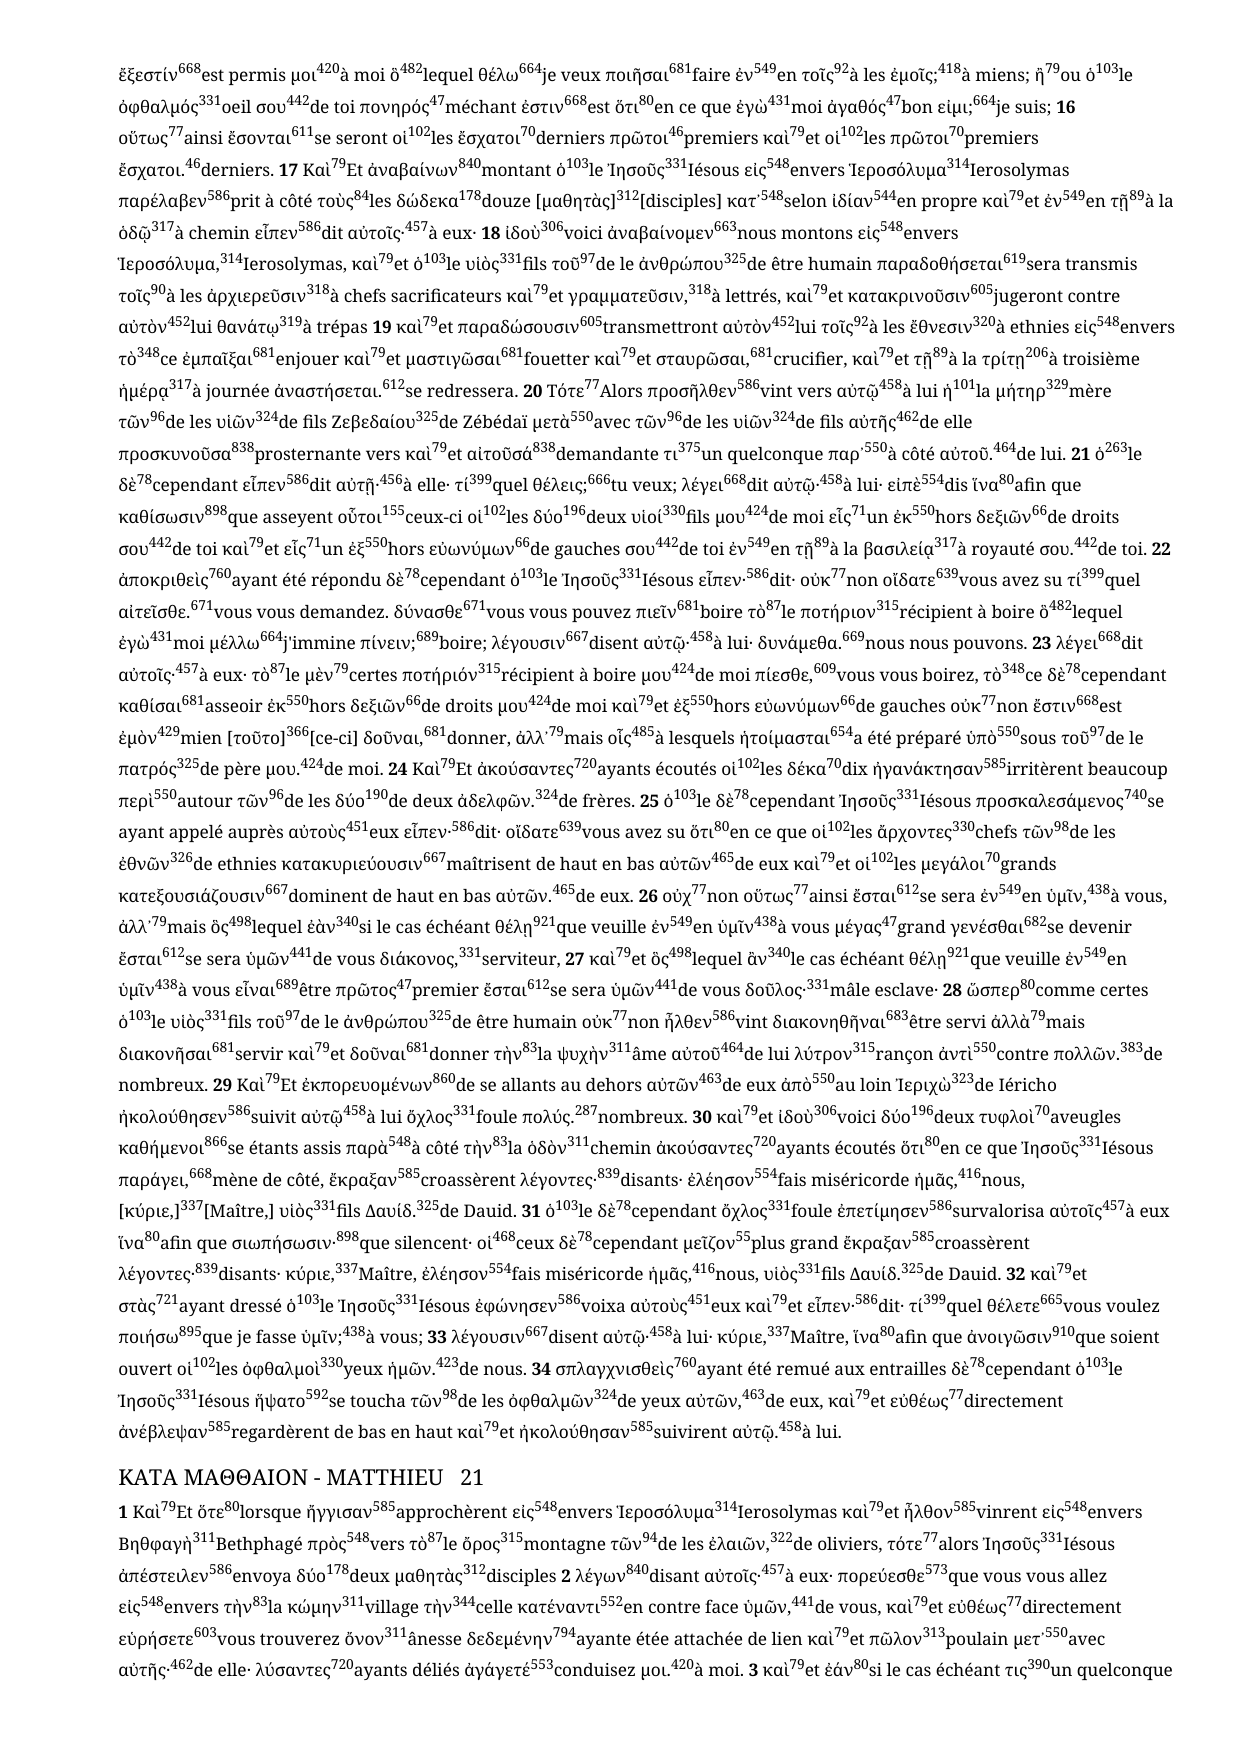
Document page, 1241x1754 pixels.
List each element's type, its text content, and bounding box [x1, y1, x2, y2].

text ΚΑΤΑ ΜΑΘΘΑΙΟΝ - MATTHIEU 21 [118, 1462, 1181, 1492]
text 1 Ὁμοία45Semblable γάρ79car ἐστιν668est ἡ101la βασιλεία329royauté τῶν96de les οὐρανῶν324de cieux ἀνθρώπῳ319à être humain οἰκοδεσπότῃ,319à despote de maison, ὅστις498lequel un quelconque ἐξῆλθεν586sortit ἅμα77simultanément πρωῒ77matinalement μισθώσασθαι682se salarier ἐργάτας312travailleurs εἰς548envers τὸν85le ἀμπελῶνα313vignoble αὐτοῦ.464de lui. 2 συμφωνήσας721ayant voixé ensemble δὲ78cependant μετὰ550avec τῶν96de les ἐργατῶν324de travailleurs ἐκ550hors δηναρίου327de denier τὴν83la ἡμέραν311journée ἀπέστειλεν586envoya αὐτοὺς451eux εἰς548envers τὸν85le ἀμπελῶνα313vignoble αὐτοῦ.464de lui. 3 καὶ79et ἐξελθὼν721ayant sorti περὶ548autour τρίτην201troisième ὥραν311heure εἶδεν586vit ἄλλους372autres ἑστῶτας769ayants dressés ἐν549en τῇ89à la ἀγορᾷ317à agora ἀργοὺς52sans travaux 4 καὶ79et ἐκείνοις351à ceux-là εἶπεν·586dit· ὑπάγετε569dirigez en arrière καὶ77aussi ὑμεῖς447vous εἰς548envers τὸν85le ἀμπελῶνα,313vignoble, καὶ79et ὃ500lequel ἐὰν340si le cas échéant ᾖ921que soit δίκαιον49juste δώσω602je donnerai ὑμῖν.438à vous. 5 οἱ468ceux δὲ78cependant ἀπῆλθον.585éloignèrent. πάλιν77de nouveau [δὲ]78[cependant] ἐξελθὼν721ayant sorti περὶ548autour ἕκτην201sixième καὶ79et ἐνάτην201neuvième ὥραν311heure ἐποίησεν586fit ὡσαύτως.77de même. 6 περὶ548autour δὲ78cependant τὴν83la ἑνδεκάτην51onzième ἐξελθὼν721ayant sorti εὗρεν586trouva ἄλλους372autres ἑστῶτας769ayants dressés καὶ79et λέγει668dit αὐτοῖς·457à eux· τί399quel ὧδε77ici ἑστήκατε639vous avez dressé ὅλην267toute entière τὴν83la ἡμέραν311journée ἀργοί;70sans travaux; 7 λέγουσιν667disent αὐτῷ·458à lui· ὅτι80en ce que οὐδεὶς390aucun ἡμᾶς416nous ἐμισθώσατο.592se salaria. λέγει668dit αὐτοῖς·457à eux· ὑπάγετε569dirigez en arrière καὶ77aussi ὑμεῖς447vous εἰς548envers τὸν85le ἀμπελῶνα.313vignoble. 8 Ὀψίας63de Tardive δὲ78cependant γενομένης732de se ayante devenue λέγει668dit ὁ103le κύριος331Maître τοῦ97de le ἀμπελῶνος325de vignoble τῷ91à le ἐπιτρόπῳ319à administrateur αὐτοῦ·464de lui· κάλεσον554appelle τοὺς84les ἐργάτας312travailleurs καὶ79et ἀπόδος554redonne αὐτοῖς457à eux τὸν85le μισθὸν313salaire ἀρξάμενος740se ayant originé ἀπὸ550au loin τῶν96de les ἐσχάτων64de derniers ἕως552jusqu'à ce que τῶν96de les πρώτων.64de premiers. 9 καὶ79et ἐλθόντες720ayants venus οἱ363ceux περὶ548autour τὴν83la ἑνδεκάτην201onzième ὥραν311heure ἔλαβον585prirent ἀνὰ77de bas en haut δηνάριον.315denier. 10 καὶ79et ἐλθόντες720ayants venus οἱ102les πρῶτοι70premiers ἐνόμισαν585firent loi ὅτι80en ce que πλεῖον55plus nombreusement λήμψονται·611se prendront· καὶ79et ἔλαβον585prirent [τὸ]366[ce] ἀνὰ77de bas en haut δηνάριον315denier καὶ77aussi αὐτοί.468eux. 11 λαβόντες720ayants pris δὲ78cependant ἐγόγγυζον624murmuraient κατὰ550contre τοῦ97de le οἰκοδεσπότου325de despote de maison 12 λέγοντες·839disants· οὗτοι155ceux-ci οἱ102les ἔσχατοι70derniers μίαν177une ὥραν311heure ἐποίησαν,585firent, καὶ79et ἴσους52égaux ἡμῖν419à nous αὐτοὺς451eux ἐποίησας584tu fis τοῖς351à ceux βαστάσασιν712à ayants mis en charge τὸ87le βάρος315poids τῆς95de la ἡμέρας323de journée καὶ79et τὸν85le καύσωνα.313canicule. 13 ὁ469celui δὲ78cependant ἀποκριθεὶς760ayant été répondu ἑνὶ59à un αὐτῶν463de eux εἶπεν·586dit· ἑταῖρε,337compagnon, οὐκ77non ἀδικῶ664je fais injustice σε·437toi· οὐχὶ340non pas δηναρίου327de denier συνεφώνησάς584tu voixas ensemble μοι;420à moi; 14 ἆρον554lève τὸ87le σὸν435tien καὶ79et ὕπαγε.570dirige en arrière. θέλω664je veux δὲ78cependant τούτῳ144à celui-ci τῷ91à le ἐσχάτῳ59à dernier δοῦναι681donner ὡς80comme καὶ77aussi σοί·439à toi· 15 [ἢ]79[ou] οὐκ340non ἔξεστίν668est permis μοι420à moi ὃ482lequel θέλω664je veux ποιῆσαι681faire ἐν549en τοῖς92à les ἐμοῖς;418à miens; ἢ79ou ὁ103le ὀφθαλμός331oeil σου442de toi πονηρός47méchant ἐστιν668est ὅτι80en ce que ἐγὼ431moi ἀγαθός47bon εἰμι;664je suis; 16 οὕτως77ainsi ἔσονται611se seront οἱ102les ἔσχατοι70derniers πρῶτοι46premiers καὶ79et οἱ102les πρῶτοι70premiers ἔσχατοι.46derniers. 17 Καὶ79Et ἀναβαίνων840montant ὁ103le Ἰησοῦς331Iésous εἰς548envers Ἱεροσόλυμα314Ierosolymas παρέλαβεν586prit à côté τοὺς84les δώδεκα178douze [μαθητὰς]312[disciples] κατ᾽548selon ἰδίαν544en propre καὶ79et ἐν549en τῇ89à la ὁδῷ317à chemin εἶπεν586dit αὐτοῖς·457à eux· 18 ἰδοὺ306voici ἀναβαίνομεν663nous montons εἰς548envers Ἱεροσόλυμα,314Ierosolymas, καὶ79et ὁ103le υἱὸς331fils τοῦ97de le ἀνθρώπου325de être humain παραδοθήσεται619sera transmis τοῖς90à les ἀρχιερεῦσιν318à chefs sacrificateurs καὶ79et γραμματεῦσιν,318à lettrés, καὶ79et κατακρινοῦσιν605jugeront contre αὐτὸν452lui θανάτῳ319à trépas 19 καὶ79et παραδώσουσιν605transmettront αὐτὸν452lui τοῖς92à les ἔθνεσιν320à ethnies εἰς548envers τὸ348ce ἐμπαῖξαι681enjouer καὶ79et μαστιγῶσαι681fouetter καὶ79et σταυρῶσαι,681crucifier, καὶ79et τῇ89à la τρίτῃ206à troisième ἡμέρᾳ317à journée ἀναστήσεται.612se redressera. 20 Τότε77Alors προσῆλθεν586vint vers αὐτῷ458à lui ἡ101la μήτηρ329mère τῶν96de les υἱῶν324de fils Ζεβεδαίου325de Zébédaï μετὰ550avec τῶν96de les υἱῶν324de fils αὐτῆς462de elle προσκυνοῦσα838prosternante vers καὶ79et αἰτοῦσά838demandante τι375un quelconque παρ᾽550à côté αὐτοῦ.464de lui. 21 ὁ263le δὲ78cependant εἶπεν586dit αὐτῇ·456à elle· τί399quel θέλεις;666tu veux; λέγει668dit αὐτῷ·458à lui· εἰπὲ554dis ἵνα80afin que καθίσωσιν898que asseyent οὗτοι155ceux-ci οἱ102les δύο196deux υἱοί330fils μου424de moi εἷς71un ἐκ550hors δεξιῶν66de droits σου442de toi καὶ79et εἷς71un ἐξ550hors εὐωνύμων66de gauches σου442de toi ἐν549en τῇ89à la βασιλείᾳ317à royauté σου.442de toi. 22 ἀποκριθεὶς760ayant été répondu δὲ78cependant ὁ103le Ἰησοῦς331Iésous εἶπεν·586dit· οὐκ77non οἴδατε639vous avez su τί399quel αἰτεῖσθε.671vous vous demandez. δύνασθε671vous vous pouvez πιεῖν681boire τὸ87le ποτήριον315récipient à boire ὃ482lequel ἐγὼ431moi μέλλω664j'immine πίνειν;689boire; λέγουσιν667disent αὐτῷ·458à lui· δυνάμεθα.669nous nous pouvons. 23 λέγει668dit αὐτοῖς·457à eux· τὸ87le μὲν79certes ποτήριόν315récipient à boire μου424de moi πίεσθε,609vous vous boirez, τὸ348ce δὲ78cependant καθίσαι681asseoir ἐκ550hors δεξιῶν66de droits μου424de moi καὶ79et ἐξ550hors εὐωνύμων66de gauches οὐκ77non ἔστιν668est ἐμὸν429mien [τοῦτο]366[ce-ci] δοῦναι,681donner, ἀλλ᾽79mais οἷς485à lesquels ἡτοίμασται654a été préparé ὑπὸ550sous τοῦ97de le πατρός325de père μου.424de moi. 24 Καὶ79Et ἀκούσαντες720ayants écoutés οἱ102les δέκα70dix ἠγανάκτησαν585irritèrent beaucoup περὶ550autour τῶν96de les δύο190de deux ἀδελφῶν.324de frères. 25 ὁ103le δὲ78cependant Ἰησοῦς331Iésous προσκαλεσάμενος740se ayant appelé auprès αὐτοὺς451eux εἶπεν·586dit· οἴδατε639vous avez su ὅτι80en ce que οἱ102les ἄρχοντες330chefs τῶν98de les ἐθνῶν326de ethnies κατακυριεύουσιν667maîtrisent de haut en bas αὐτῶν465de eux καὶ79et οἱ102les μεγάλοι70grands κατεξουσιάζουσιν667dominent de haut en bas αὐτῶν.465de eux. 26 οὐχ77non οὕτως77ainsi ἔσται612se sera ἐν549en ὑμῖν,438à vous, ἀλλ᾽79mais ὃς498lequel ἐὰν340si le cas échéant θέλῃ921que veuille ἐν549en ὑμῖν438à vous μέγας47grand γενέσθαι682se devenir ἔσται612se sera ὑμῶν441de vous διάκονος,331serviteur, 27 καὶ79et ὃς498lequel ἂν340le cas échéant θέλῃ921que veuille ἐν549en ὑμῖν438à vous εἶναι689être πρῶτος47premier ἔσται612se sera ὑμῶν441de vous δοῦλος·331mâle esclave· 28 ὥσπερ80comme certes ὁ103le υἱὸς331fils τοῦ97de le ἀνθρώπου325de être humain οὐκ77non ἦλθεν586vint διακονηθῆναι683être servi ἀλλὰ79mais διακονῆσαι681servir καὶ79et δοῦναι681donner τὴν83la ψυχὴν311âme αὐτοῦ464de lui λύτρον315rançon ἀντὶ550contre πολλῶν.383de nombreux. 29 Καὶ79Et ἐκπορευομένων860de se allants au dehors αὐτῶν463de eux ἀπὸ550au loin Ἰεριχὼ323de Iéricho ἠκολούθησεν586suivit αὐτῷ458à lui ὄχλος331foule πολύς.287nombreux. 30 καὶ79et ἰδοὺ306voici δύο196deux τυφλοὶ70aveugles καθήμενοι866se étants assis παρὰ548à côté τὴν83la ὁδὸν311chemin ἀκούσαντες720ayants écoutés ὅτι80en ce que Ἰησοῦς331Iésous παράγει,668mène de côté, ἔκραξαν585croassèrent λέγοντες·839disants· ἐλέησον554fais miséricorde ἡμᾶς,416nous, [κύριε,]337[Maître,] υἱὸς331fils Δαυίδ.325de Dauid. 31 ὁ103le δὲ78cependant ὄχλος331foule ἐπετίμησεν586survalorisa αὐτοῖς457à eux ἵνα80afin que σιωπήσωσιν·898que silencent· οἱ468ceux δὲ78cependant μεῖζον55plus grand ἔκραξαν585croassèrent λέγοντες·839disants· κύριε,337Maître, ἐλέησον554fais miséricorde ἡμᾶς,416nous, υἱὸς331fils Δαυίδ.325de Dauid. 32 καὶ79et στὰς721ayant dressé ὁ103le Ἰησοῦς331Iésous ἐφώνησεν586voixa αὐτοὺς451eux καὶ79et εἶπεν·586dit· τί399quel θέλετε665vous voulez ποιήσω895que je fasse ὑμῖν;438à vous; 33 λέγουσιν667disent αὐτῷ·458à lui· κύριε,337Maître, ἵνα80afin que ἀνοιγῶσιν910que soient ouvert οἱ102les ὀφθαλμοὶ330yeux ἡμῶν.423de nous. 34 σπλαγχνισθεὶς760ayant été remué aux entrailles δὲ78cependant ὁ103le Ἰησοῦς331Iésous ἥψατο592se toucha τῶν98de les ὀφθαλμῶν324de yeux αὐτῶν,463de eux, καὶ79et εὐθέως77directement ἀνέβλεψαν585regardèrent de bas en haut καὶ79et ἠκολούθησαν585suivirent αὐτῷ.458à lui. [118, 59, 1181, 1444]
